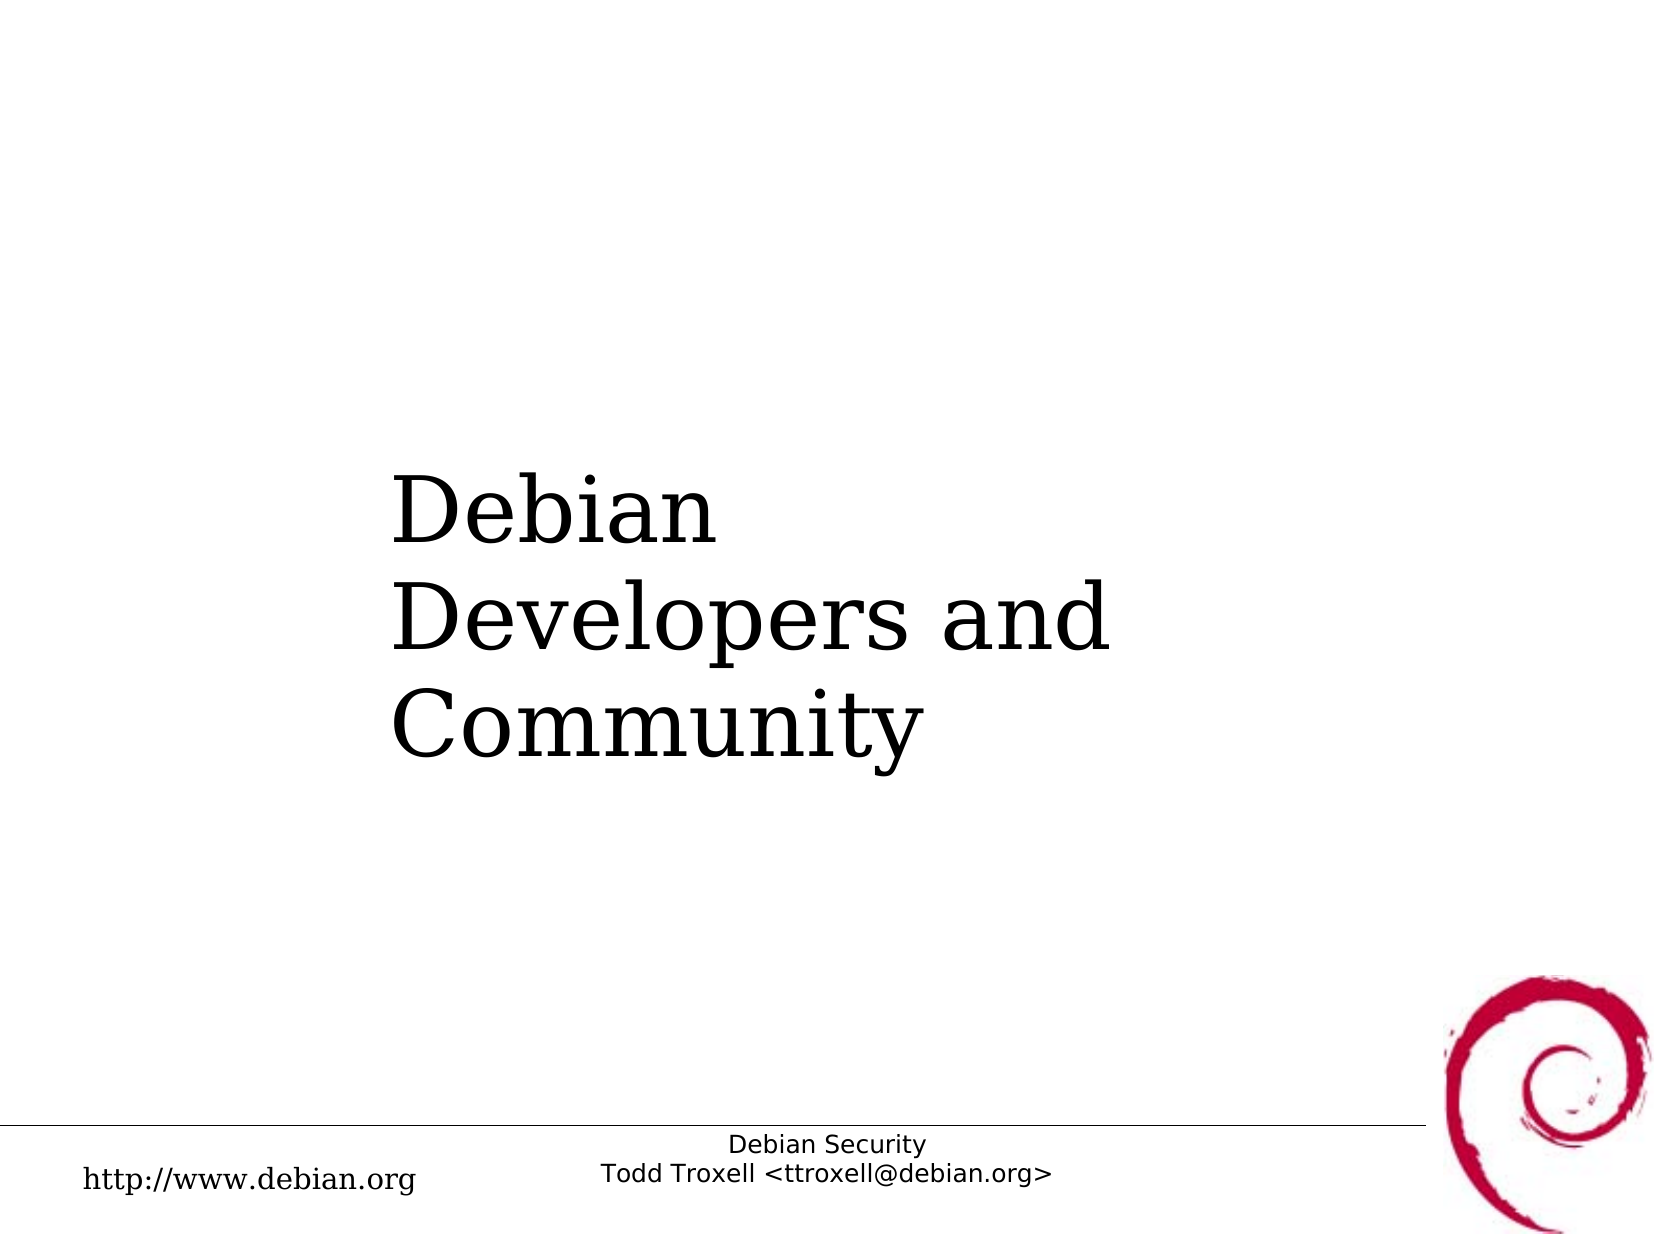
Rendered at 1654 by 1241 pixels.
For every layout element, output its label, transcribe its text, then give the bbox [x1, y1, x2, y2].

picture [1443, 975, 1654, 1234]
text_box Debian Developers and Community [375, 450, 1276, 826]
